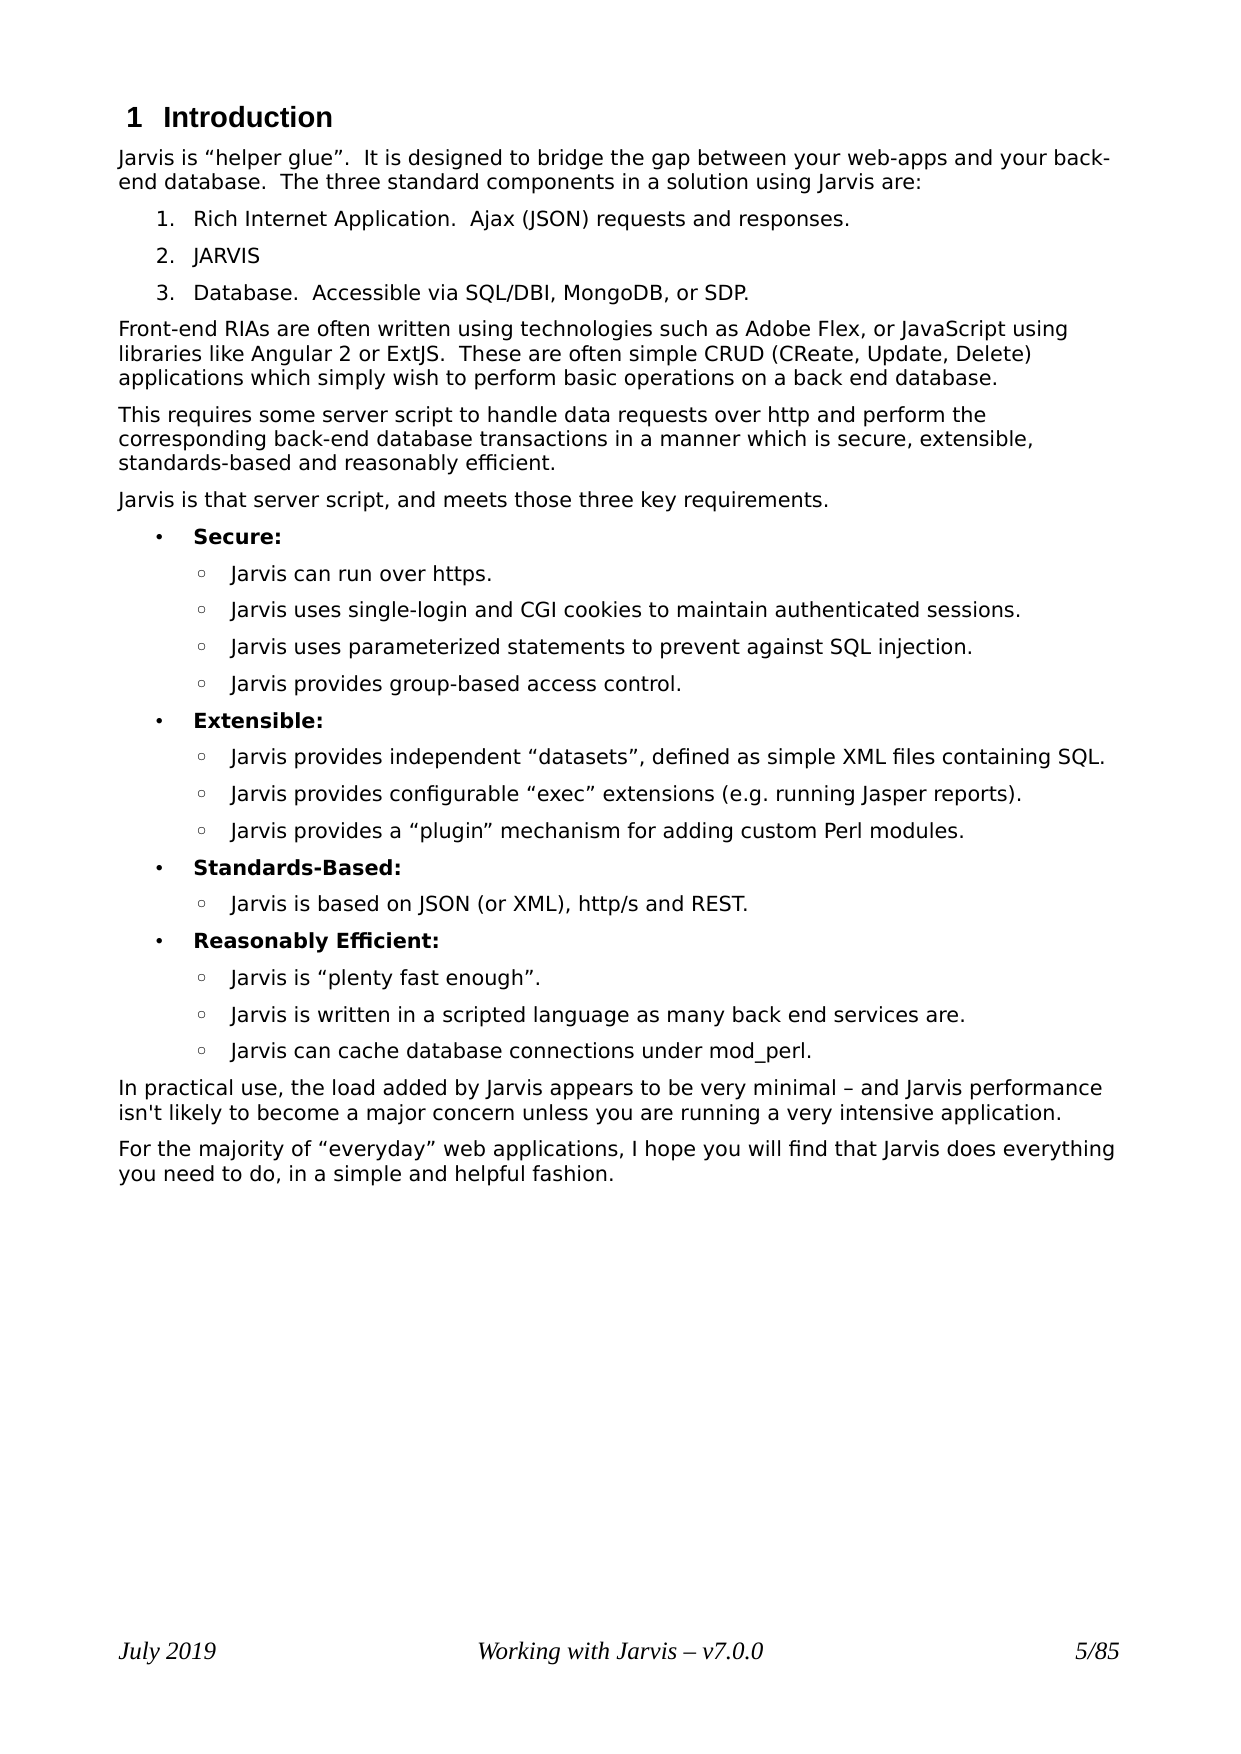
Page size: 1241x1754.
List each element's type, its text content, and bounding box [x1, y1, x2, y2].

subtitle Introduction [118, 100, 1122, 133]
list Standards-Based: [156, 856, 1122, 880]
list Jarvis uses parameterized statements to prevent against SQL injection. [193, 635, 1122, 659]
text Jarvis is “helper glue”. It is designed to bridge the gap between your web-apps and your back-end database. The three standard components in a solution using Jarvis are: [118, 146, 1122, 194]
list Jarvis provides independent “datasets”, defined as simple XML files containing SQL. [193, 745, 1122, 770]
list Jarvis is based on JSON (or XML), http/s and REST. [193, 892, 1122, 917]
list Database. Accessible via SQL/DBI, MongoDB, or SDP. [156, 281, 1122, 305]
list Jarvis can run over https. [193, 562, 1122, 586]
list Secure: [156, 525, 1122, 549]
list JARVIS [156, 244, 1122, 268]
text Front-end RIAs are often written using technologies such as Adobe Flex, or JavaScript using libraries like Angular 2 or ExtJS. These are often simple CRUD (CReate, Update, Delete) applications which simply wish to perform basic operations on a back end database. [118, 317, 1122, 390]
list Jarvis provides configurable “exec” extensions (e.g. running Jasper reports). [193, 782, 1122, 806]
list Jarvis uses single-login and CGI cookies to maintain authenticated sessions. [193, 598, 1122, 623]
list Jarvis can cache database connections under mod_perl. [193, 1039, 1122, 1064]
text Jarvis is that server script, and meets those three key requirements. [118, 488, 1122, 512]
list Jarvis is “plenty fast enough”. [193, 966, 1122, 990]
list Rich Internet Application. Ajax (JSON) requests and responses. [156, 207, 1122, 231]
list Jarvis is written in a scripted language as many back end services are. [193, 1003, 1122, 1027]
list Jarvis provides group-based access control. [193, 672, 1122, 696]
text This requires some server script to handle data requests over http and perform the corresponding back-end database transactions in a manner which is secure, extensible, standards-based and reasonably efficient. [118, 403, 1122, 476]
text For the majority of “everyday” web applications, I hope you will find that Jarvis does everything you need to do, in a simple and helpful fashion. [118, 1137, 1122, 1186]
list Reasonably Efficient: [156, 929, 1122, 953]
list Jarvis provides a “plugin” mechanism for adding custom Perl modules. [193, 819, 1122, 843]
text In practical use, the load added by Jarvis appears to be very minimal – and Jarvis performance isn't likely to become a major concern unless you are running a very intensive application. [118, 1076, 1122, 1125]
list Extensible: [156, 709, 1122, 733]
